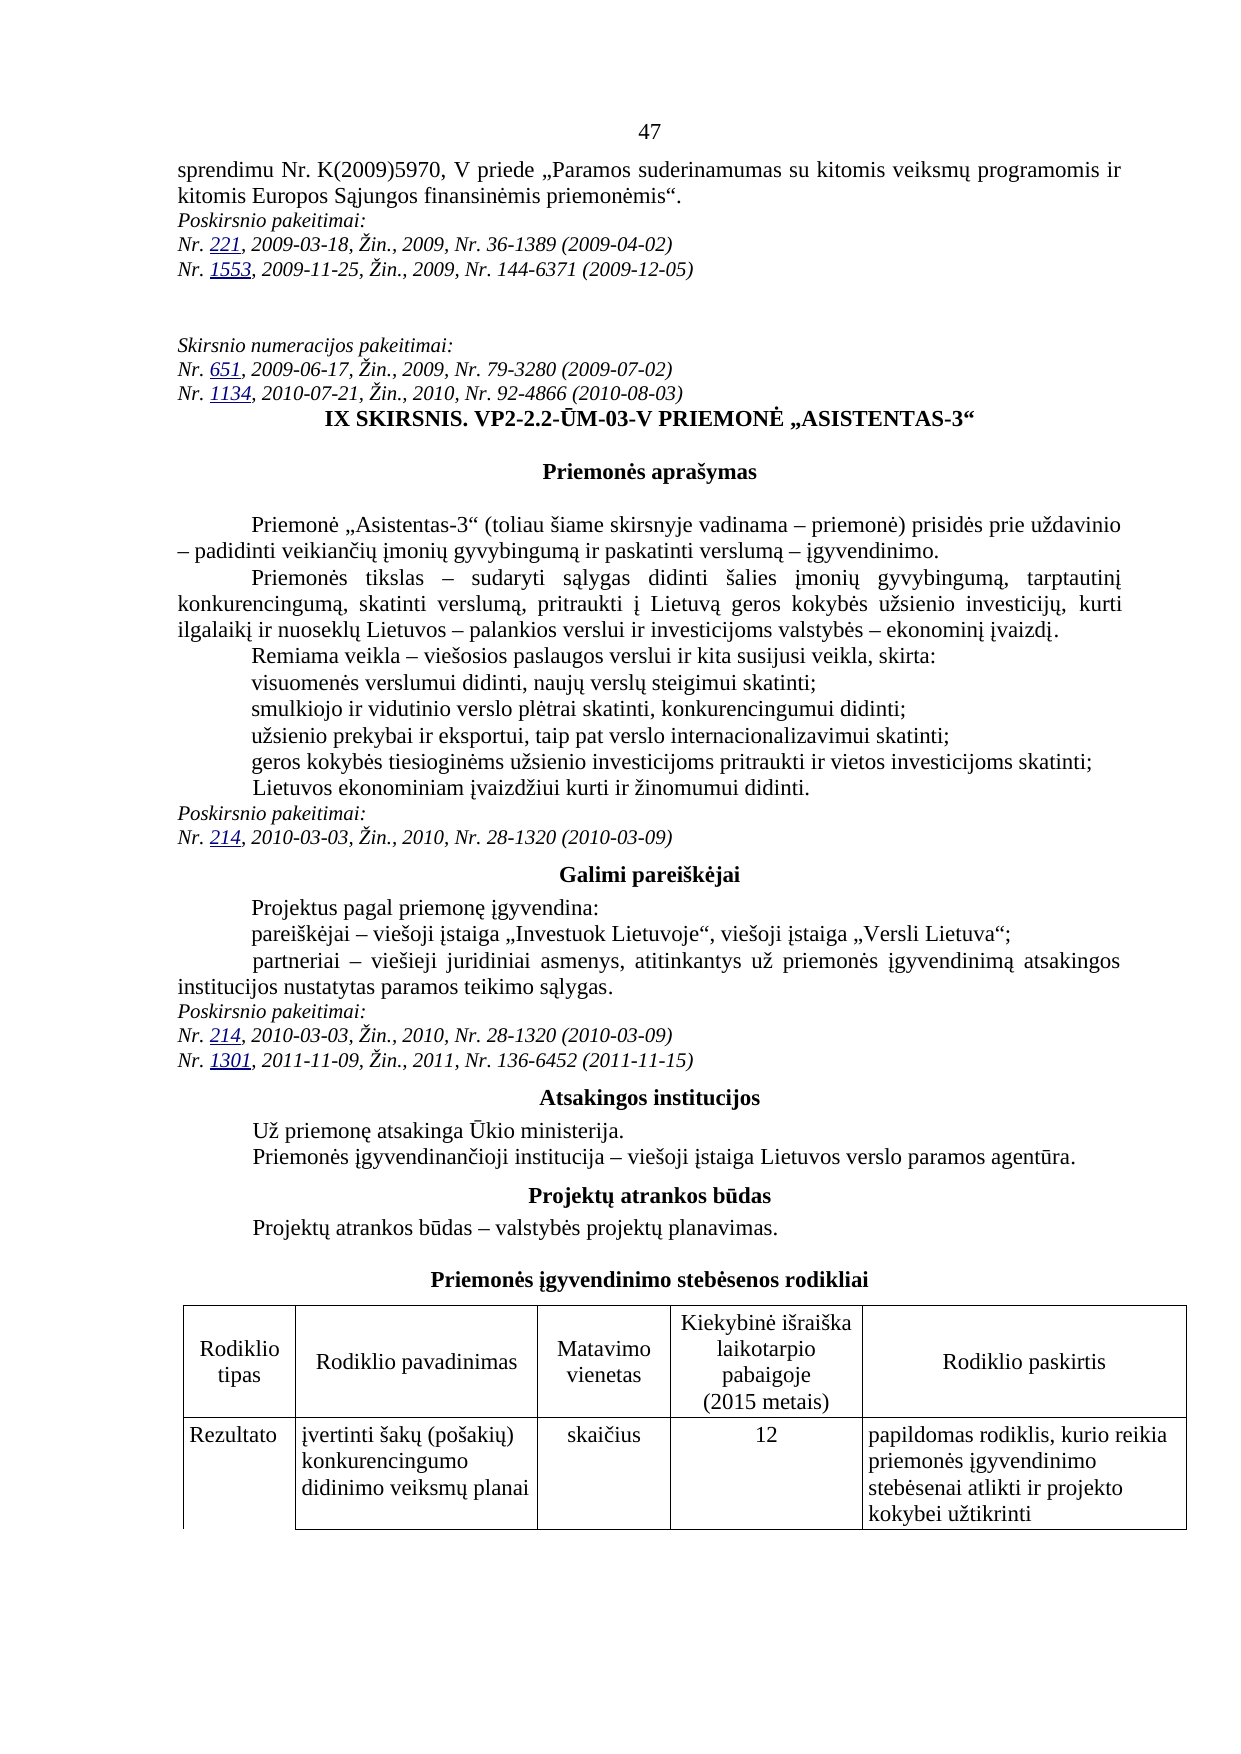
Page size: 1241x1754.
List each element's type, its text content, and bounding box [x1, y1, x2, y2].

text Nr. 221, 2009-03-18, Žin., 2009, Nr. 36-1389 (2009-04-02) [177, 232, 1122, 256]
subtitle IX SKIRSNIS. VP2-2.2-ŪM-03-V priemonė „ASISTENTAS-3“ [177, 405, 1122, 432]
text pareiškėjai – viešoji įstaiga „Investuok Lietuvoje“, viešoji įstaiga „Versli Lietuva“; [177, 920, 1122, 947]
text Lietuvos ekonominiam įvaizdžiui kurti ir žinomumui didinti. [177, 774, 1122, 801]
text Nr. 651, 2009-06-17, Žin., 2009, Nr. 79-3280 (2009-07-02) [177, 357, 1122, 381]
text Nr. 1134, 2010-07-21, Žin., 2010, Nr. 92-4866 (2010-08-03) [177, 381, 1122, 405]
table_cell skaičius [538, 1418, 670, 1529]
text sprendimu Nr. K(2009)5970, V priede „Paramos suderinamumas su kitomis veiksmų programomis ir kitomis Europos Sąjungos finansinėmis priemonėmis“. [177, 156, 1122, 208]
table_cell Rezultato [184, 1418, 295, 1529]
text Projektus pagal priemonę įgyvendina: [177, 894, 1122, 920]
text Projektų atrankos būdas – valstybės projektų planavimas. [177, 1214, 1122, 1241]
text geros kokybės tiesioginėms užsienio investicijoms pritraukti ir vietos investicijoms skatinti; [177, 748, 1122, 774]
text Nr. 1301, 2011-11-09, Žin., 2011, Nr. 136-6452 (2011-11-15) [177, 1047, 1122, 1072]
table_header Rodiklio pavadinimas [296, 1306, 537, 1417]
text Remiama veikla – viešosios paslaugos verslui ir kita susijusi veikla, skirta: [177, 643, 1122, 669]
table_header Rodiklio tipas [184, 1306, 295, 1417]
text Atsakingos institucijos [177, 1084, 1122, 1110]
table_cell 12 [671, 1418, 862, 1529]
text Priemonės įgyvendinančioji institucija – viešoji įstaiga Lietuvos verslo paramos agentūra. [177, 1143, 1122, 1169]
text Skirsnio numeracijos pakeitimai: [177, 333, 1122, 357]
text Poskirsnio pakeitimai: [177, 999, 1122, 1023]
text Už priemonę atsakinga Ūkio ministerija. [177, 1117, 1122, 1143]
text smulkiojo ir vidutinio verslo plėtrai skatinti, konkurencingumui didinti; [177, 695, 1122, 722]
text Nr. 214, 2010-03-03, Žin., 2010, Nr. 28-1320 (2010-03-09) [177, 825, 1122, 849]
text Priemonė „Asistentas-3“ (toliau šiame skirsnyje vadinama – priemonė) prisidės prie uždavinio – padidinti veikiančių įmonių gyvybingumą ir paskatinti verslumą – įgyvendinimo. [177, 511, 1122, 563]
text partneriai – viešieji juridiniai asmenys, atitinkantys už priemonės įgyvendinimą atsakingos institucijos nustatytas paramos teikimo sąlygas. [177, 947, 1122, 999]
text Priemonės aprašymas [177, 458, 1122, 484]
table_cell įvertinti šakų (pošakių) konkurencingumo didinimo veiksmų planai [296, 1418, 537, 1529]
text Priemonės tikslas – sudaryti sąlygas didinti šalies įmonių gyvybingumą, tarptautinį konkurencingumą, skatinti verslumą, pritraukti į Lietuvą geros kokybės užsienio investicijų, kurti ilgalaikį ir nuoseklų Lietuvos – palankios verslui ir investicijoms valstybės – ekonominį įvaizdį. [177, 563, 1122, 643]
table_header Rodiklio paskirtis [863, 1306, 1186, 1417]
text Priemonės įgyvendinimo stebėsenos rodikliai [177, 1266, 1122, 1292]
text Nr. 1553, 2009-11-25, Žin., 2009, Nr. 144-6371 (2009-12-05) [177, 256, 1122, 281]
table_header Matavimo vienetas [538, 1306, 670, 1417]
text Poskirsnio pakeitimai: [177, 801, 1122, 825]
table_header Kiekybinė išraiška laikotarpio pabaigoje (2015 metais) [671, 1306, 862, 1417]
table_cell papildomas rodiklis, kurio reikia priemonės įgyvendinimo stebėsenai atlikti ir projekto kokybei užtikrinti [863, 1418, 1186, 1529]
text Poskirsnio pakeitimai: [177, 208, 1122, 232]
text Galimi pareiškėjai [177, 861, 1122, 888]
text užsienio prekybai ir eksportui, taip pat verslo internacionalizavimui skatinti; [177, 722, 1122, 748]
text Projektų atrankos būdas [177, 1182, 1122, 1208]
text Nr. 214, 2010-03-03, Žin., 2010, Nr. 28-1320 (2010-03-09) [177, 1023, 1122, 1047]
text visuomenės verslumui didinti, naujų verslų steigimui skatinti; [177, 669, 1122, 695]
